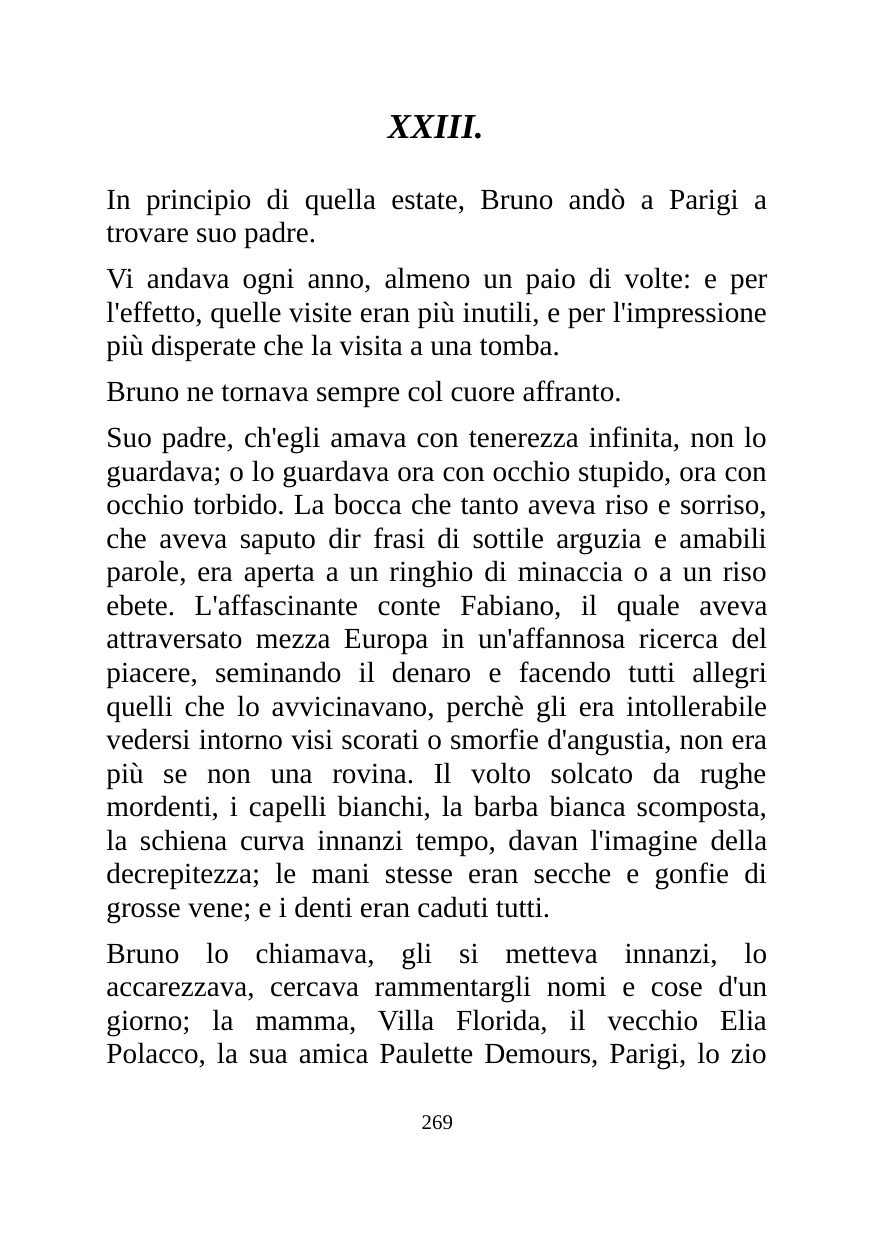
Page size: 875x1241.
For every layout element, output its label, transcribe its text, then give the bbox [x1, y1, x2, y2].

subtitle XXIII. [106, 106, 768, 146]
text In principio di quella estate, Bruno andò a Parigi a trovare suo padre. [106, 182, 768, 249]
text Vi andava ogni anno, almeno un paio di volte: e per l'effetto, quelle visite eran più inutili, e per l'impressione più disperate che la visita a una tomba. [106, 261, 768, 362]
text Suo padre, ch'egli amava con tenerezza infinita, non lo guardava; o lo guardava ora con occhio stupido, ora con occhio torbido. La bocca che tanto aveva riso e sorriso, che aveva saputo dir frasi di sottile arguzia e amabili parole, era aperta a un ringhio di minaccia o a un riso ebete. L'affascinante conte Fabiano, il quale aveva attraversato mezza Europa in un'affannosa ricerca del piacere, seminando il denaro e facendo tutti allegri quelli che lo avvicinavano, perchè gli era intollerabile vedersi intorno visi scorati o smorfie d'angustia, non era più se non una rovina. Il volto solcato da rughe mordenti, i capelli bianchi, la barba bianca scomposta, la schiena curva innanzi tempo, davan l'imagine della decrepitezza; le mani stesse eran secche e gonfie di grosse vene; e i denti eran caduti tutti. [106, 420, 768, 923]
text Bruno lo chiamava, gli si metteva innanzi, lo accarezzava, cercava rammentargli nomi e cose d'un giorno; la mamma, Villa Florida, il vecchio Elia Polacco, la sua amica Paulette Demours, Parigi, lo zio [106, 936, 768, 1070]
text Bruno ne tornava sempre col cuore affranto. [106, 374, 768, 408]
